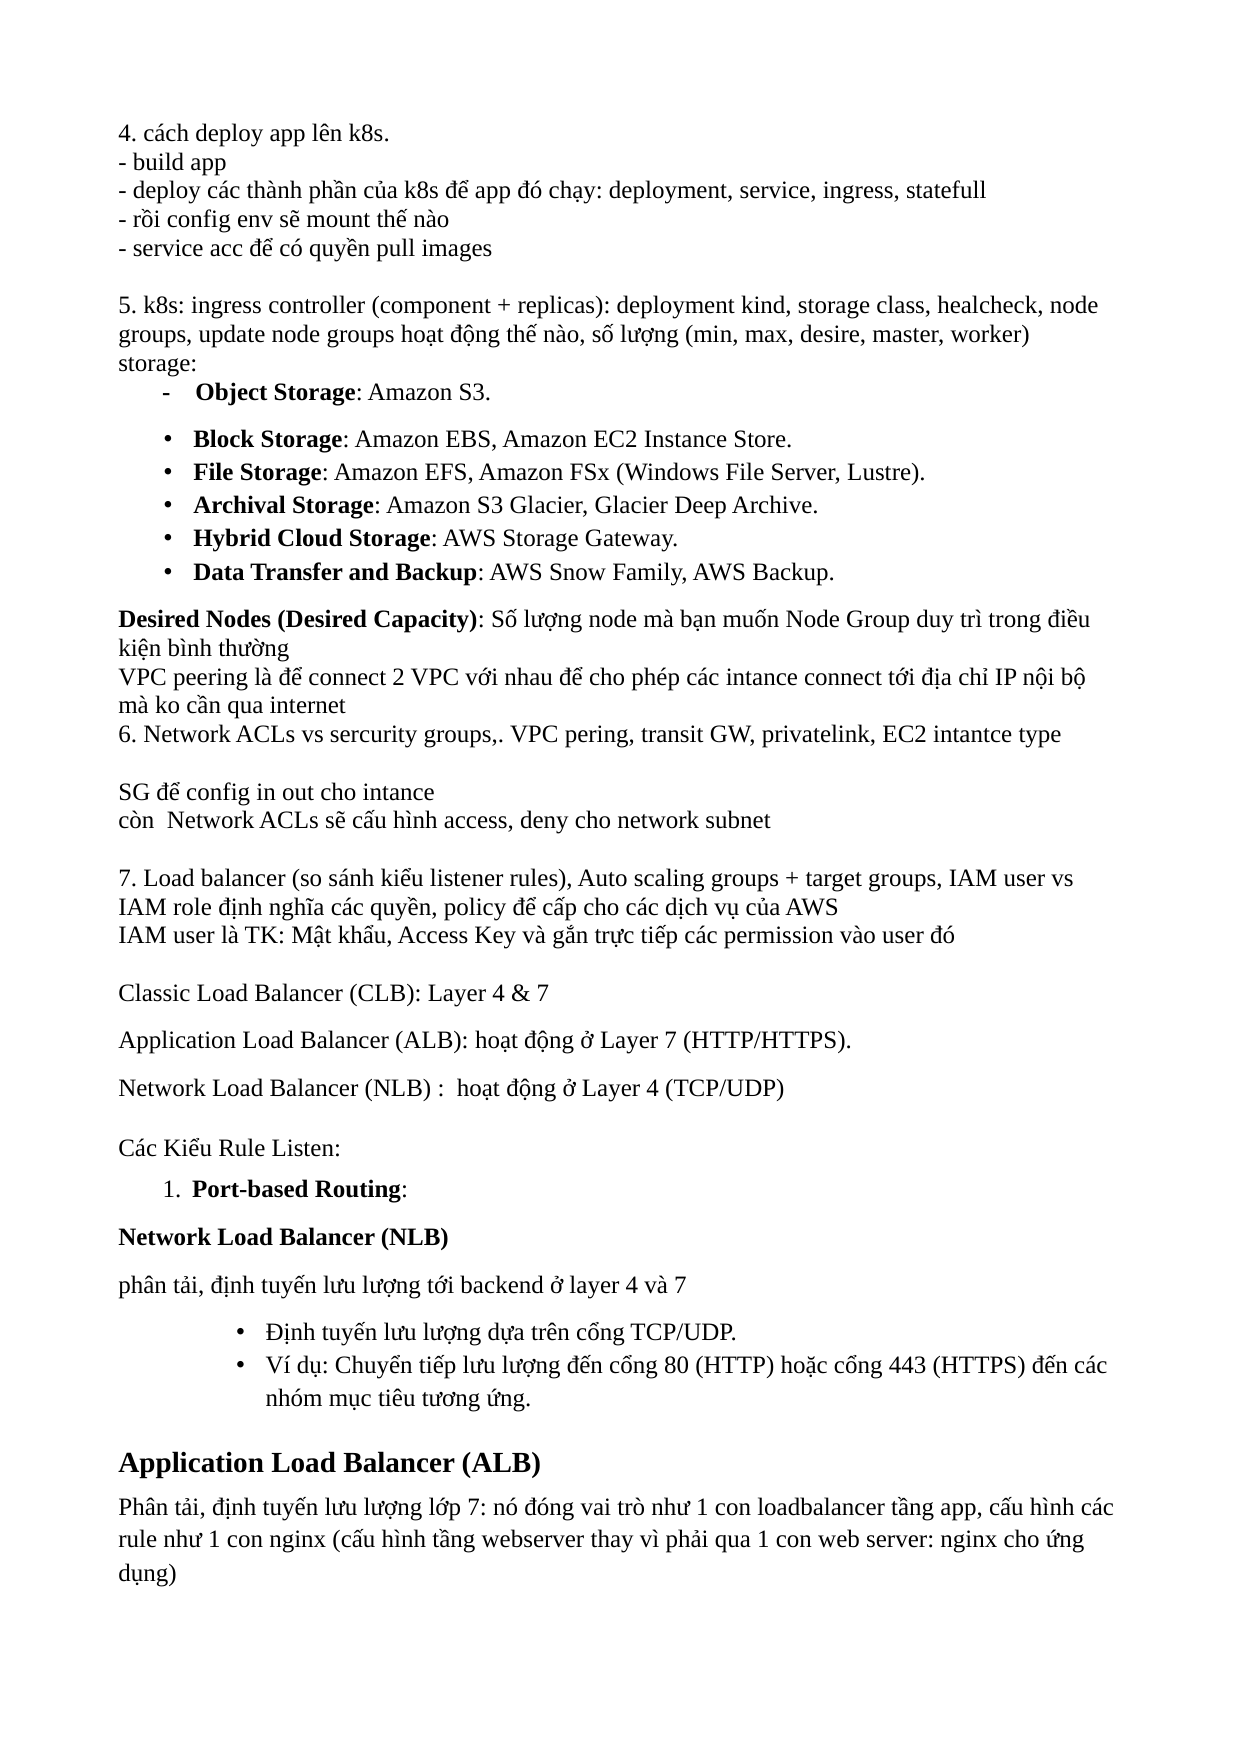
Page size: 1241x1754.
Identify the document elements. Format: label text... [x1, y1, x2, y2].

text - Object Storage: Amazon S3. [118, 377, 1122, 406]
list Ví dụ: Chuyển tiếp lưu lượng đến cổng 80 (HTTP) hoặc cổng 443 (HTTPS) đến các nhóm mục tiêu tương ứng. [236, 1350, 1122, 1412]
text - service acc để có quyền pull images [118, 233, 1122, 262]
text VPC peering là để connect 2 VPC với nhau để cho phép các intance connect tới địa chỉ IP nội bộ mà ko cần qua internet [118, 662, 1122, 719]
text storage: [118, 348, 1122, 377]
text 4. cách deploy app lên k8s. [118, 118, 1122, 147]
text - build app [118, 147, 1122, 176]
list Port-based Routing: [162, 1174, 1122, 1203]
text 7. Load balancer (so sánh kiểu listener rules), Auto scaling groups + target groups, IAM user vs IAM role định nghĩa các quyền, policy để cấp cho các dịch vụ của AWS [118, 863, 1122, 920]
list File Storage: Amazon EFS, Amazon FSx (Windows File Server, Lustre). [164, 457, 1122, 486]
text còn Network ACLs sẽ cấu hình access, deny cho network subnet [118, 805, 1122, 834]
text 5. k8s: ingress controller (component + replicas): deployment kind, storage class, healcheck, node groups, update node groups hoạt động thế nào, số lượng (min, max, desire, master, worker) [118, 291, 1122, 348]
subtitle Application Load Balancer (ALB) [118, 1446, 1122, 1479]
text phân tải, định tuyến lưu lượng tới backend ở layer 4 và 7 [118, 1270, 1122, 1298]
text - rồi config env sẽ mount thế nào [118, 204, 1122, 233]
list Data Transfer and Backup: AWS Snow Family, AWS Backup. [164, 557, 1122, 585]
list Định tuyến lưu lượng dựa trên cổng TCP/UDP. [236, 1317, 1122, 1346]
list Hybrid Cloud Storage: AWS Storage Gateway. [164, 523, 1122, 552]
text Desired Nodes (Desired Capacity): Số lượng node mà bạn muốn Node Group duy trì trong điều kiện bình thường [118, 604, 1122, 662]
text 6. Network ACLs vs sercurity groups,. VPC pering, transit GW, privatelink, EC2 intantce type [118, 719, 1122, 748]
text IAM user là TK: Mật khẩu, Access Key và gắn trực tiếp các permission vào user đó [118, 920, 1122, 949]
subtitle Các Kiểu Rule Listen: [118, 1133, 1122, 1162]
list Archival Storage: Amazon S3 Glacier, Glacier Deep Archive. [164, 491, 1122, 519]
text Phân tải, định tuyến lưu lượng lớp 7: nó đóng vai trò như 1 con loadbalancer tầng app, cấu hình các rule như 1 con nginx (cấu hình tầng webserver thay vì phải qua 1 con web server: nginx cho ứng dụng) [118, 1492, 1122, 1586]
text - deploy các thành phần của k8s để app đó chạy: deployment, service, ingress, statefull [118, 176, 1122, 204]
text Classic Load Balancer (CLB): Layer 4 & 7 [118, 978, 1122, 1007]
list Block Storage: Amazon EBS, Amazon EC2 Instance Store. [164, 424, 1122, 453]
text Application Load Balancer (ALB): hoạt động ở Layer 7 (HTTP/HTTPS). [118, 1026, 1122, 1054]
text Network Load Balancer (NLB) : hoạt động ở Layer 4 (TCP/UDP) [118, 1073, 1122, 1102]
text Network Load Balancer (NLB) [118, 1222, 1122, 1251]
text SG để config in out cho intance [118, 777, 1122, 805]
